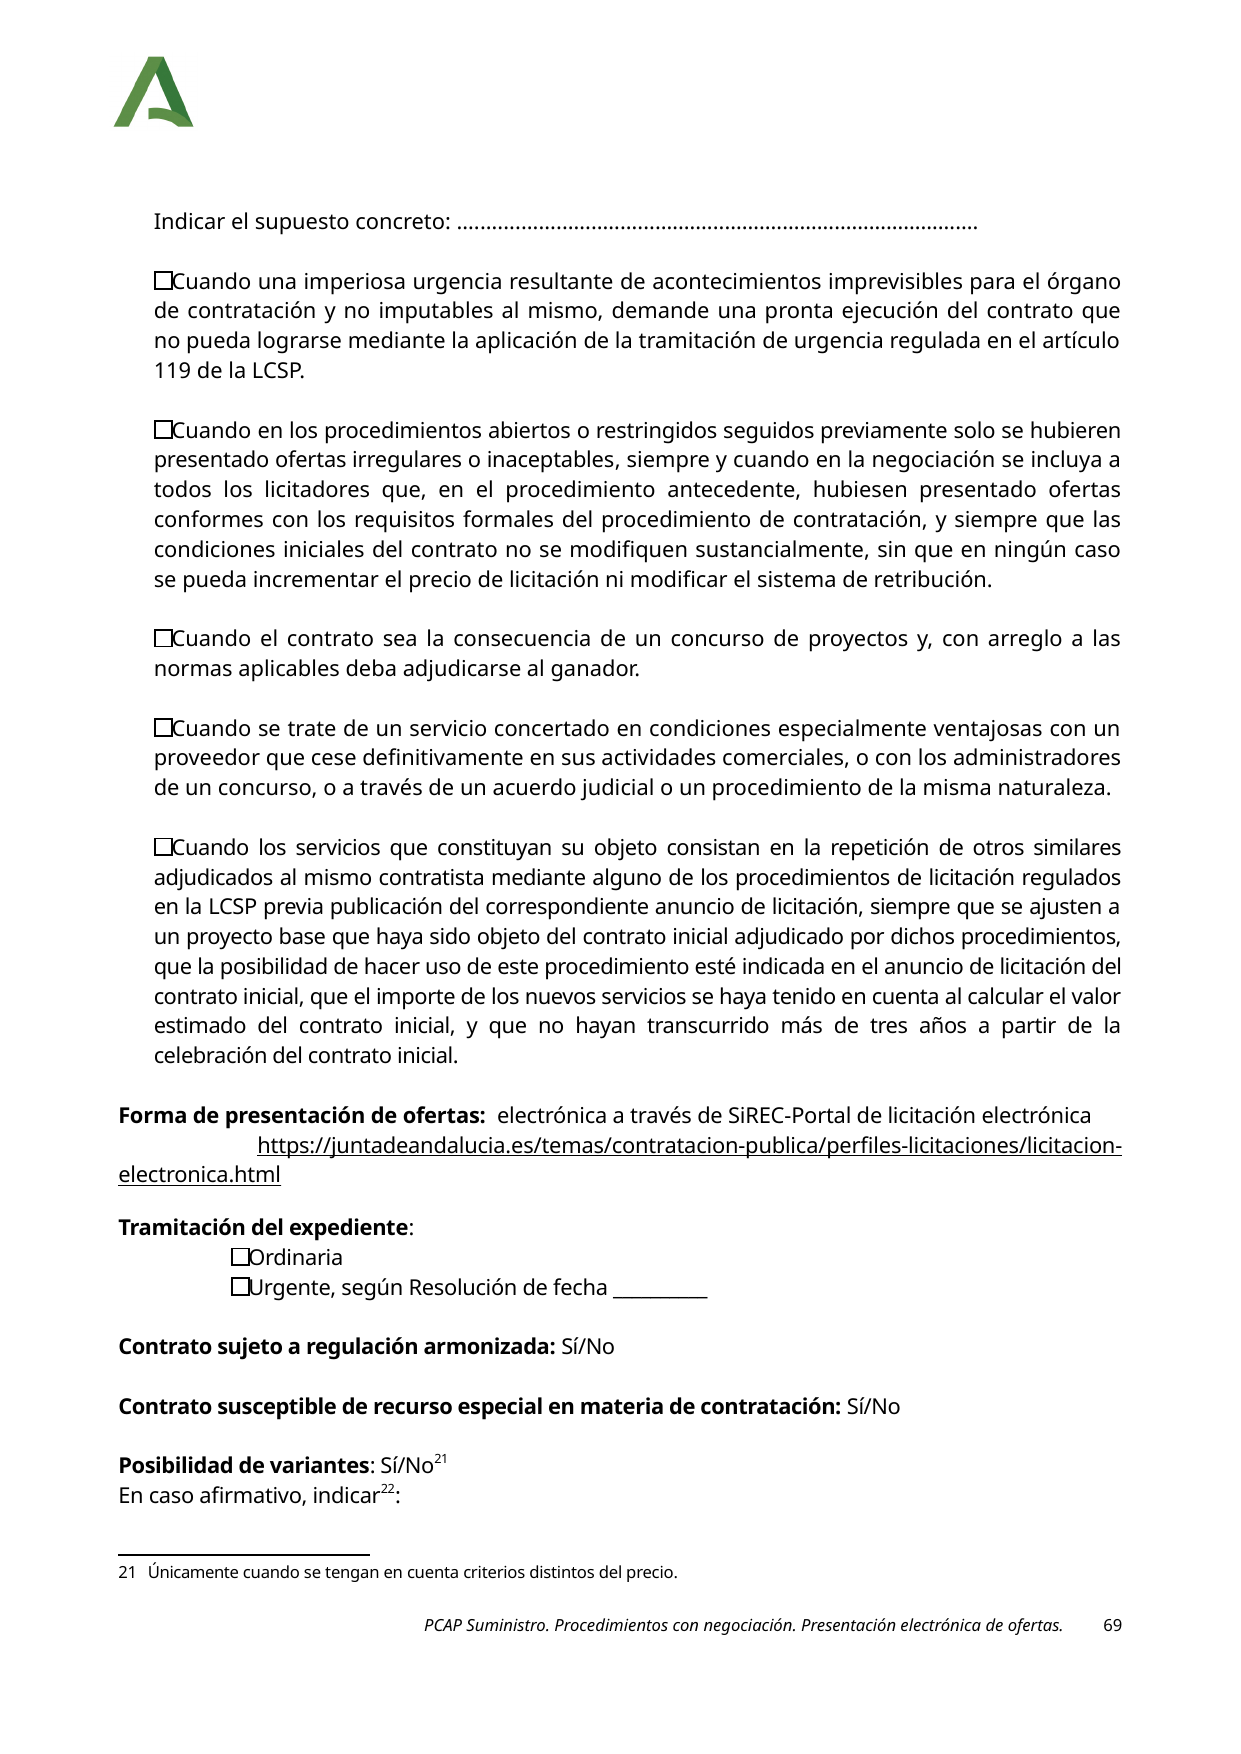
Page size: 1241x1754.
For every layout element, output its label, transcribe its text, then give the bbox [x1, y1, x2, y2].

text Únicamente cuando se tengan en cuenta criterios distintos del precio. [118, 1561, 1122, 1584]
text Indicar el supuesto concreto: ….…............…...……....………..…….………………………………. [153, 206, 1122, 236]
text Ordinaria [118, 1242, 1122, 1272]
text Cuando los servicios que constituyan su objeto consistan en la repetición de otros similares adjudicados al mismo contratista mediante alguno de los procedimientos de licitación regulados en la LCSP previa publicación del correspondiente anuncio de licitación, siempre que se ajusten a un proyecto base que haya sido objeto del contrato inicial adjudicado por dichos procedimientos, que la posibilidad de hacer uso de este procedimiento esté indicada en el anuncio de licitación del contrato inicial, que el importe de los nuevos servicios se haya tenido en cuenta al calcular el valor estimado del contrato inicial, y que no hayan transcurrido más de tres años a partir de la celebración del contrato inicial. [153, 832, 1122, 1070]
text Urgente, según Resolución de fecha __________ [118, 1272, 1122, 1301]
text Cuando una imperiosa urgencia resultante de acontecimientos imprevisibles para el órgano de contratación y no imputables al mismo, demande una pronta ejecución del contrato que no pueda lograrse mediante la aplicación de la tramitación de urgencia regulada en el artículo 119 de la LCSP. [153, 266, 1122, 385]
text En caso afirmativo, indicar: [118, 1480, 1122, 1510]
text Cuando el contrato sea la consecuencia de un concurso de proyectos y, con arreglo a las normas aplicables deba adjudicarse al ganador. [153, 623, 1122, 683]
text Forma de presentación de ofertas: electrónica a través de SiREC-Portal de licitación electrónica [118, 1100, 1122, 1130]
text Posibilidad de variantes: Sí/No [118, 1450, 1122, 1480]
picture [109, 52, 198, 131]
text Contrato susceptible de recurso especial en materia de contratación: Sí/No [118, 1391, 1122, 1421]
text Contrato sujeto a regulación armonizada: Sí/No [118, 1331, 1122, 1361]
text Cuando se trate de un servicio concertado en condiciones especialmente ventajosas con un proveedor que cese definitivamente en sus actividades comerciales, o con los administradores de un concurso, o a través de un acuerdo judicial o un procedimiento de la misma naturaleza. [153, 713, 1122, 802]
text Tramitación del expediente: [118, 1212, 1122, 1242]
text https://juntadeandalucia.es/temas/contratacion-publica/perfiles-licitaciones/licitacion-electronica.html [118, 1130, 1122, 1189]
text Cuando en los procedimientos abiertos o restringidos seguidos previamente solo se hubieren presentado ofertas irregulares o inaceptables, siempre y cuando en la negociación se incluya a todos los licitadores que, en el procedimiento antecedente, hubiesen presentado ofertas conformes con los requisitos formales del procedimiento de contratación, y siempre que las condiciones iniciales del contrato no se modifiquen sustancialmente, sin que en ningún caso se pueda incrementar el precio de licitación ni modificar el sistema de retribución. [153, 415, 1122, 593]
